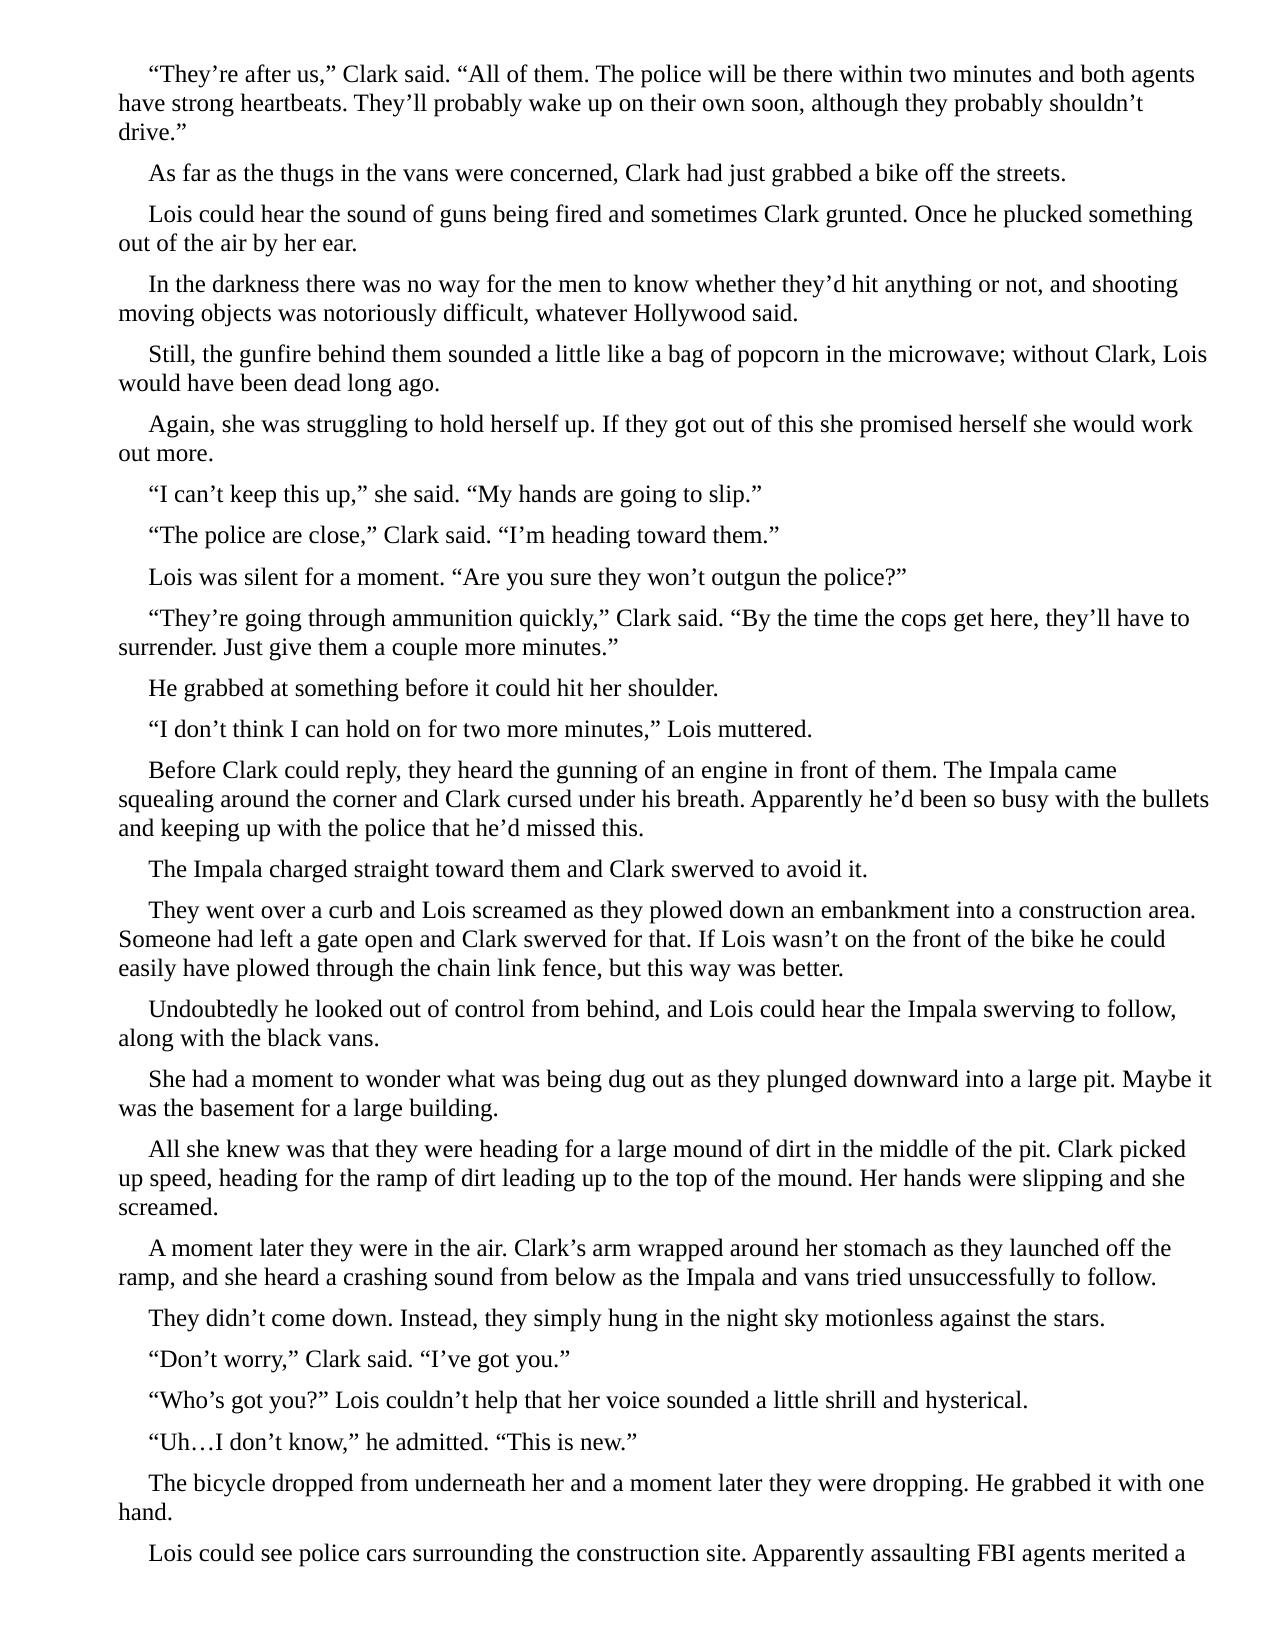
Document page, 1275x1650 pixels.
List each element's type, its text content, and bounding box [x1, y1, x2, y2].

text “I don’t think I can hold on for two more minutes,” Lois muttered. [118, 714, 1216, 743]
text “The police are close,” Clark said. “I’m heading toward them.” [118, 520, 1216, 549]
text They went over a curb and Lois screamed as they plowed down an embankment into a construction area. Someone had left a gate open and Clark swerved for that. If Lois wasn’t on the front of the bike he could easily have plowed through the chain link fence, but this way was better. [118, 895, 1216, 982]
text “They’re going through ammunition quickly,” Clark said. “By the time the cops get here, they’ll have to surrender. Just give them a couple more minutes.” [118, 603, 1216, 660]
text “They’re after us,” Clark said. “All of them. The police will be there within two minutes and both agents have strong heartbeats. They’ll probably wake up on their own soon, although they probably shouldn’t drive.” [118, 59, 1216, 145]
text The Impala charged straight toward them and Clark swerved to avoid it. [118, 854, 1216, 883]
text She had a moment to wonder what was being dug out as they plunged downward into a large pit. Maybe it was the basement for a large building. [118, 1064, 1216, 1122]
text He grabbed at something before it could hit her shoulder. [118, 673, 1216, 702]
text Lois could hear the sound of guns being fired and sometimes Clark grunted. Once he plucked something out of the air by her ear. [118, 199, 1216, 257]
text In the darkness there was no way for the men to know whether they’d hit anything or not, and shooting moving objects was notoriously difficult, whatever Hollywood said. [118, 269, 1216, 327]
text All she knew was that they were heading for a large mound of dirt in the middle of the pit. Clark picked up speed, heading for the ramp of dirt leading up to the top of the mound. Her hands were slipping and she screamed. [118, 1134, 1216, 1220]
text Lois could see police cars surrounding the construction site. Apparently assaulting FBI agents merited a [118, 1538, 1216, 1567]
text Still, the gunfire behind them sounded a little like a bag of popcorn in the microwave; without Clark, Lois would have been dead long ago. [118, 339, 1216, 397]
text “Don’t worry,” Clark said. “I’ve got you.” [118, 1344, 1216, 1373]
text “I can’t keep this up,” she said. “My hands are going to slip.” [118, 479, 1216, 508]
text Before Clark could reply, they heard the gunning of an engine in front of them. The Impala came squealing around the corner and Clark cursed under his breath. Apparently he’d been so busy with the bullets and keeping up with the police that he’d missed this. [118, 755, 1216, 842]
text As far as the thugs in the vans were concerned, Clark had just grabbed a bike off the streets. [118, 158, 1216, 187]
text “Uh…I don’t know,” he admitted. “This is new.” [118, 1427, 1216, 1455]
text Undoubtedly he looked out of control from behind, and Lois could hear the Impala swerving to follow, along with the black vans. [118, 994, 1216, 1052]
text They didn’t come down. Instead, they simply hung in the night sky motionless against the stars. [118, 1303, 1216, 1332]
text A moment later they were in the air. Clark’s arm wrapped around her stomach as they launched off the ramp, and she heard a crashing sound from below as the Impala and vans tried unsuccessfully to follow. [118, 1233, 1216, 1290]
text Again, she was struggling to hold herself up. If they got out of this she promised herself she would work out more. [118, 409, 1216, 467]
text Lois was silent for a moment. “Are you sure they won’t outgun the police?” [118, 562, 1216, 590]
text “Who’s got you?” Lois couldn’t help that her voice sounded a little shrill and hysterical. [118, 1385, 1216, 1414]
text The bicycle dropped from underneath her and a moment later they were dropping. He grabbed it with one hand. [118, 1468, 1216, 1525]
